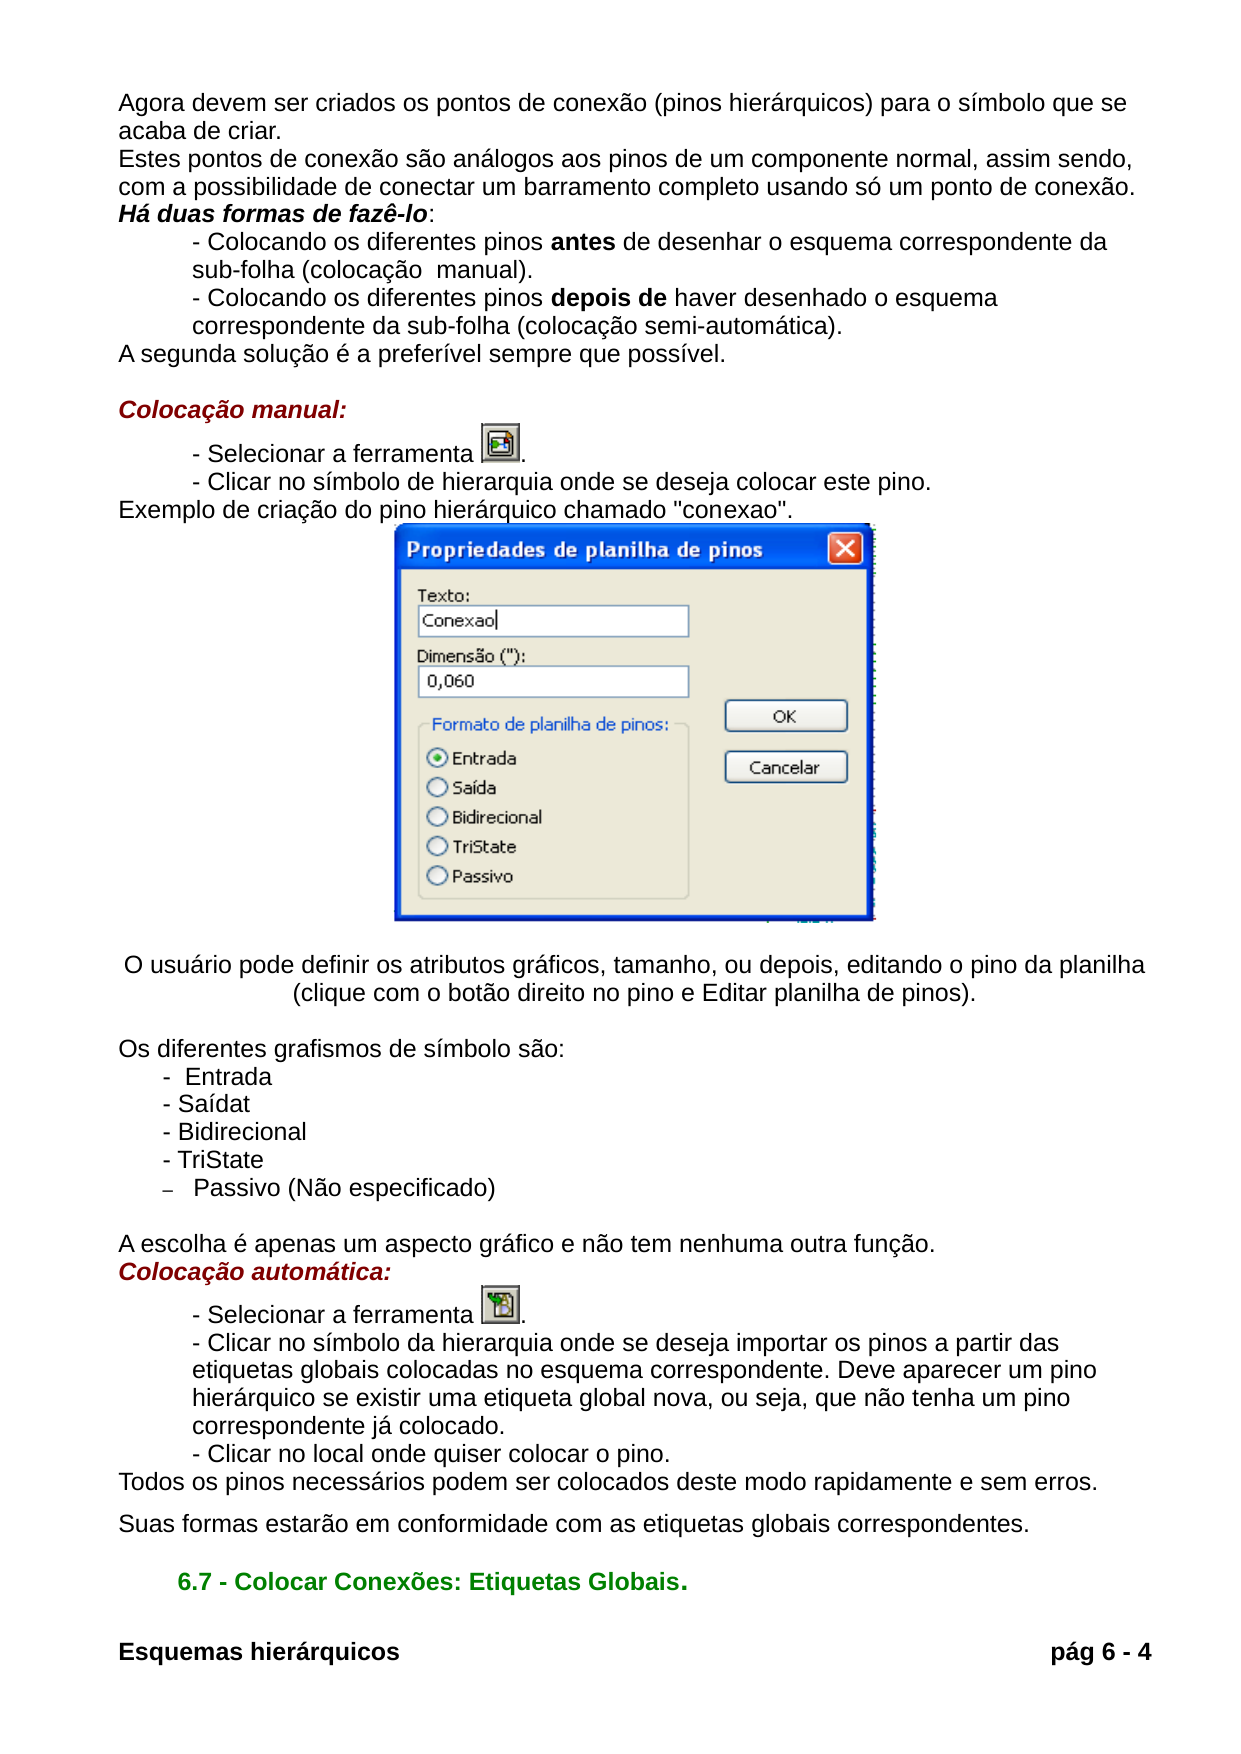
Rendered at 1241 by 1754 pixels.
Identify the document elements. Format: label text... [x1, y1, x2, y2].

list Passivo (Não especificado) [162, 1174, 1152, 1202]
text Agora devem ser criados os pontos de conexão (pinos hierárquicos) para o símbolo que se acaba de criar. [118, 88, 1152, 144]
text O usuário pode definir os atributos gráficos, tamanho, ou depois, editando o pino da planilha (clique com o botão direito no pino e Editar planilha de pinos). [118, 951, 1152, 1007]
text Todos os pinos necessários podem ser colocados deste modo rapidamente e sem erros. Suas formas estarão em conformidade com as etiquetas globais correspondentes. [118, 1468, 1152, 1538]
text - TriState [162, 1146, 1152, 1174]
text Colocação manual: [118, 396, 1152, 423]
text A escolha é apenas um aspecto gráfico e não tem nenhuma outra função. [118, 1230, 1152, 1258]
picture [481, 1285, 520, 1324]
text - Clicar no símbolo de hierarquia onde se deseja colocar este pino. [192, 468, 1152, 496]
text Exemplo de criação do pino hierárquico chamado "conexao". [118, 496, 1152, 524]
text - Selecionar a ferramenta . [192, 1286, 1152, 1328]
text - Colocando os diferentes pinos depois de haver desenhado o esquema correspondente da sub-folha (colocação semi-automática). [192, 284, 1152, 340]
text - Bidirecional [162, 1118, 1152, 1146]
text - Clicar no local onde quiser colocar o pino. [192, 1440, 1152, 1468]
text A segunda solução é a preferível sempre que possível. [118, 340, 1152, 368]
text Colocação automática: [118, 1258, 1152, 1286]
subtitle 6.7 - Colocar Conexões: Etiquetas Globais. [177, 1563, 1152, 1596]
text - Entrada [162, 1062, 1152, 1090]
text - Colocando os diferentes pinos antes de desenhar o esquema correspondente da sub-folha (colocação manual). [192, 228, 1152, 284]
text Há duas formas de fazê-lo: [118, 200, 1152, 228]
text Os diferentes grafismos de símbolo são: [118, 1034, 1152, 1062]
picture [393, 523, 877, 923]
picture [481, 423, 520, 463]
text Estes pontos de conexão são análogos aos pinos de um componente normal, assim sendo, com a possibilidade de conectar um barramento completo usando só um ponto de conexão. [118, 144, 1152, 200]
text - Saídat [162, 1090, 1152, 1118]
text - Clicar no símbolo da hierarquia onde se deseja importar os pinos a partir das etiquetas globais colocadas no esquema correspondente. Deve aparecer um pino hierárquico se existir uma etiqueta global nova, ou seja, que não tenha um pino correspondente já colocado. [192, 1328, 1152, 1440]
text - Selecionar a ferramenta . [192, 423, 1152, 468]
